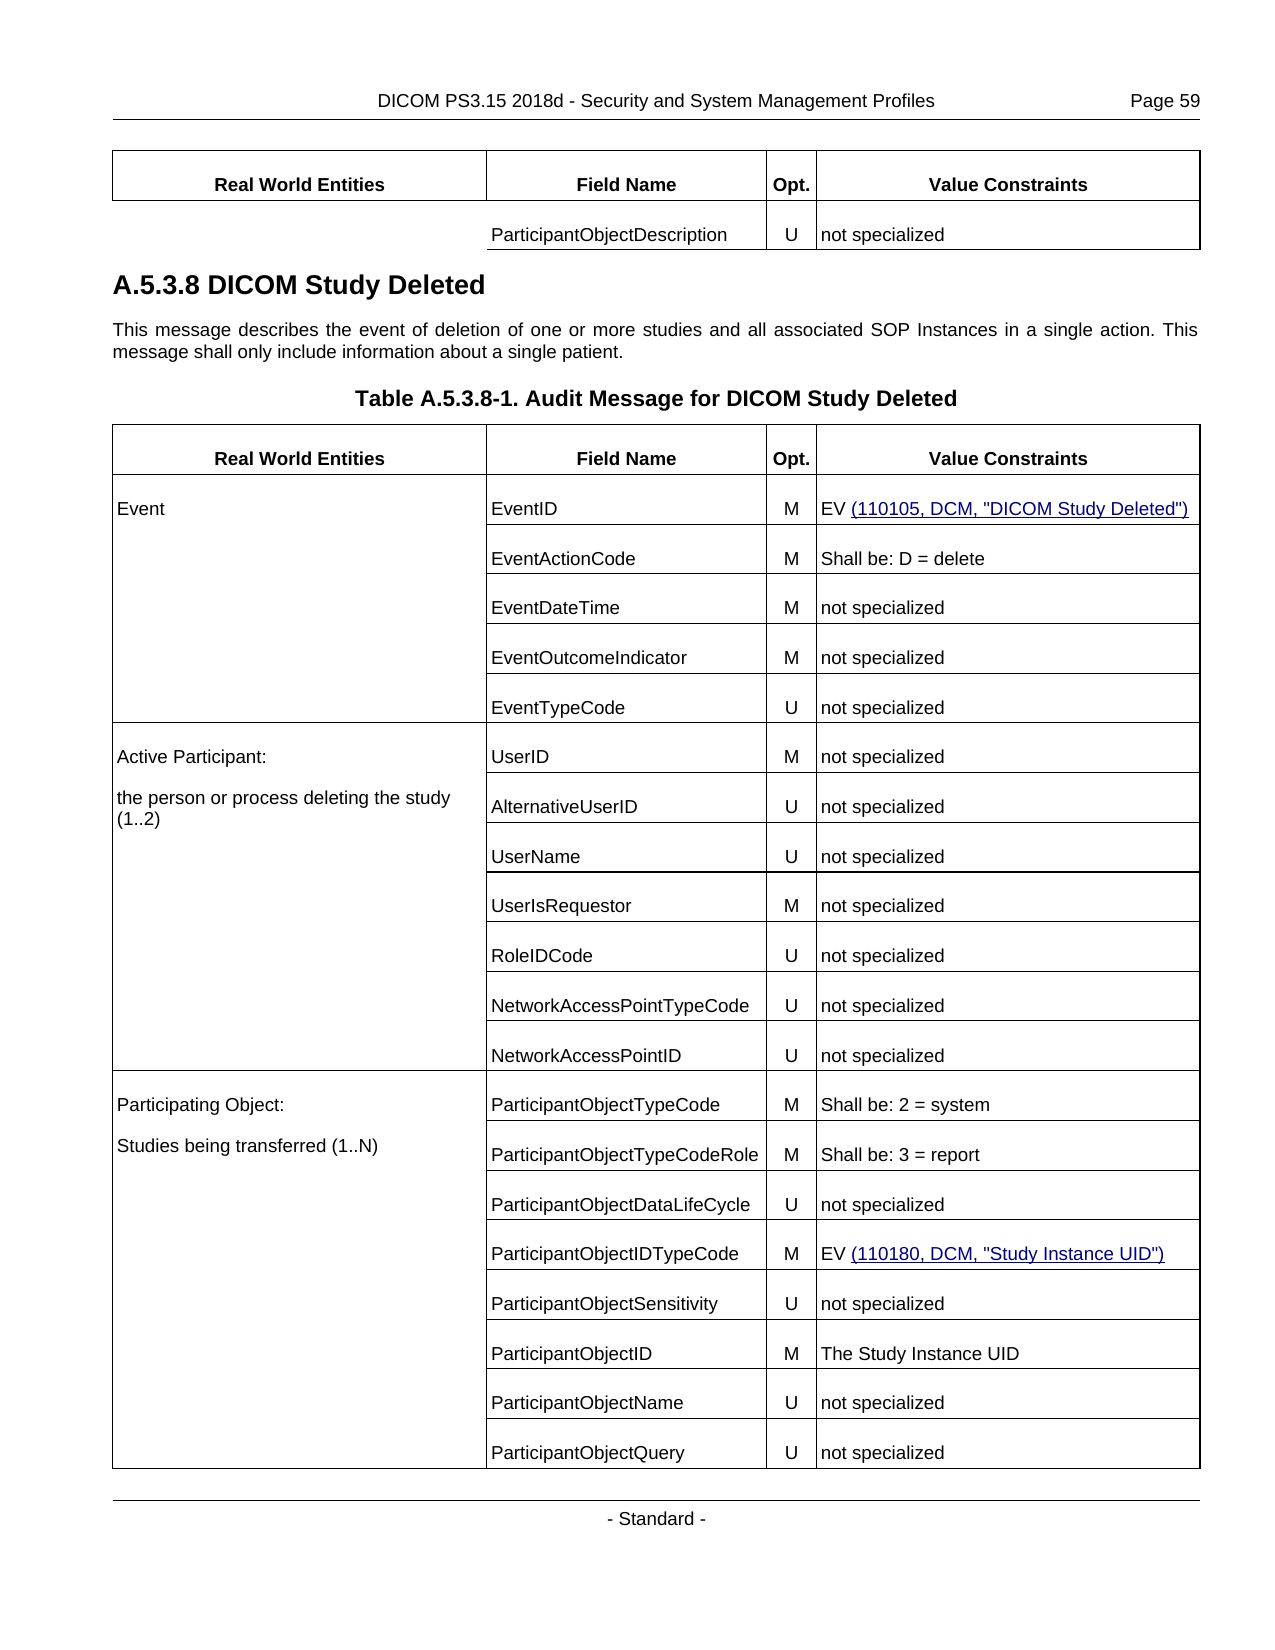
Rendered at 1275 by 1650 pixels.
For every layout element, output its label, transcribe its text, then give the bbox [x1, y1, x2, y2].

table_cell EventTypeCode [487, 674, 766, 722]
table_cell U [767, 773, 816, 822]
table_cell UserID [487, 723, 766, 772]
table_cell U [767, 972, 816, 1020]
table_header Field Name [487, 425, 766, 474]
table_cell Participating Object: Studies being transferred (1..N) [113, 1071, 486, 1468]
table_cell M [767, 525, 816, 573]
table_cell U [767, 201, 816, 249]
table_cell not specialized [817, 723, 1199, 772]
table_cell M [767, 475, 816, 523]
table_cell U [767, 1419, 816, 1468]
table_cell M [767, 1121, 816, 1169]
table_cell EV (110105, DCM, "DICOM Study Deleted") [817, 475, 1199, 523]
table_header Field Name [487, 151, 766, 200]
table_cell M [767, 574, 816, 623]
text A.5.3.8 DICOM Study Deleted [112, 269, 1200, 300]
table_cell Shall be: 3 = report [817, 1121, 1199, 1169]
table_header Opt. [767, 425, 816, 474]
text This message describes the event of deletion of one or more studies and all associated SOP Instances in a single action. This message shall only include information about a single patient. [112, 319, 1200, 362]
table_cell not specialized [817, 773, 1199, 822]
table_cell M [767, 873, 816, 921]
table_cell Active Participant: the person or process deleting the study (1..2) [113, 723, 486, 1070]
table_cell Shall be: 2 = system [817, 1071, 1199, 1120]
table_cell not specialized [817, 922, 1199, 971]
table_cell ParticipantObjectIDTypeCode [487, 1220, 766, 1269]
table_cell not specialized [817, 624, 1199, 673]
table_cell ParticipantObjectTypeCodeRole [487, 1121, 766, 1169]
table_cell not specialized [817, 201, 1199, 249]
table_cell M [767, 1220, 816, 1269]
table_cell U [767, 823, 816, 871]
table_header Value Constraints [817, 425, 1199, 474]
table_cell not specialized [817, 1171, 1199, 1219]
table_cell UserIsRequestor [487, 873, 766, 921]
table_cell Event [113, 475, 486, 722]
table_cell U [767, 922, 816, 971]
table_cell not specialized [817, 1021, 1199, 1070]
table_cell ParticipantObjectTypeCode [487, 1071, 766, 1120]
table_cell M [767, 723, 816, 772]
table_cell NetworkAccessPointTypeCode [487, 972, 766, 1020]
table_cell U [767, 1369, 816, 1418]
table_cell ParticipantObjectSensitivity [487, 1270, 766, 1318]
table_cell ParticipantObjectID [487, 1320, 766, 1368]
table_cell not specialized [817, 972, 1199, 1020]
table_cell not specialized [817, 674, 1199, 722]
table_cell not specialized [817, 1369, 1199, 1418]
table_cell U [767, 1171, 816, 1219]
table_cell EventID [487, 475, 766, 523]
table_cell Shall be: D = delete [817, 525, 1199, 573]
table_cell U [767, 1270, 816, 1318]
table_header Real World Entities [113, 425, 486, 474]
table_cell EventActionCode [487, 525, 766, 573]
table_cell not specialized [817, 823, 1199, 871]
table_cell ParticipantObjectDataLifeCycle [487, 1171, 766, 1219]
table_cell not specialized [817, 873, 1199, 921]
table_header Opt. [767, 151, 816, 200]
table_cell M [767, 1320, 816, 1368]
table_cell UserName [487, 823, 766, 871]
table_cell not specialized [817, 1270, 1199, 1318]
table_cell EV (110180, DCM, "Study Instance UID") [817, 1220, 1199, 1269]
table_header Value Constraints [817, 151, 1199, 200]
table_cell EventOutcomeIndicator [487, 624, 766, 673]
table_cell AlternativeUserID [487, 773, 766, 822]
table_cell EventDateTime [487, 574, 766, 623]
table_cell ParticipantObjectName [487, 1369, 766, 1418]
text Table A.5.3.8-1. Audit Message for DICOM Study Deleted [112, 385, 1200, 411]
table_cell not specialized [817, 1419, 1199, 1468]
table_cell U [767, 674, 816, 722]
table_cell ParticipantObjectDescription [487, 201, 766, 249]
table_cell ParticipantObjectQuery [487, 1419, 766, 1468]
table_cell M [767, 624, 816, 673]
table_cell not specialized [817, 574, 1199, 623]
table_cell The Study Instance UID [817, 1320, 1199, 1368]
table_cell NetworkAccessPointID [487, 1021, 766, 1070]
table_cell RoleIDCode [487, 922, 766, 971]
table_cell M [767, 1071, 816, 1120]
table_header Real World Entities [113, 151, 486, 200]
table_cell U [767, 1021, 816, 1070]
